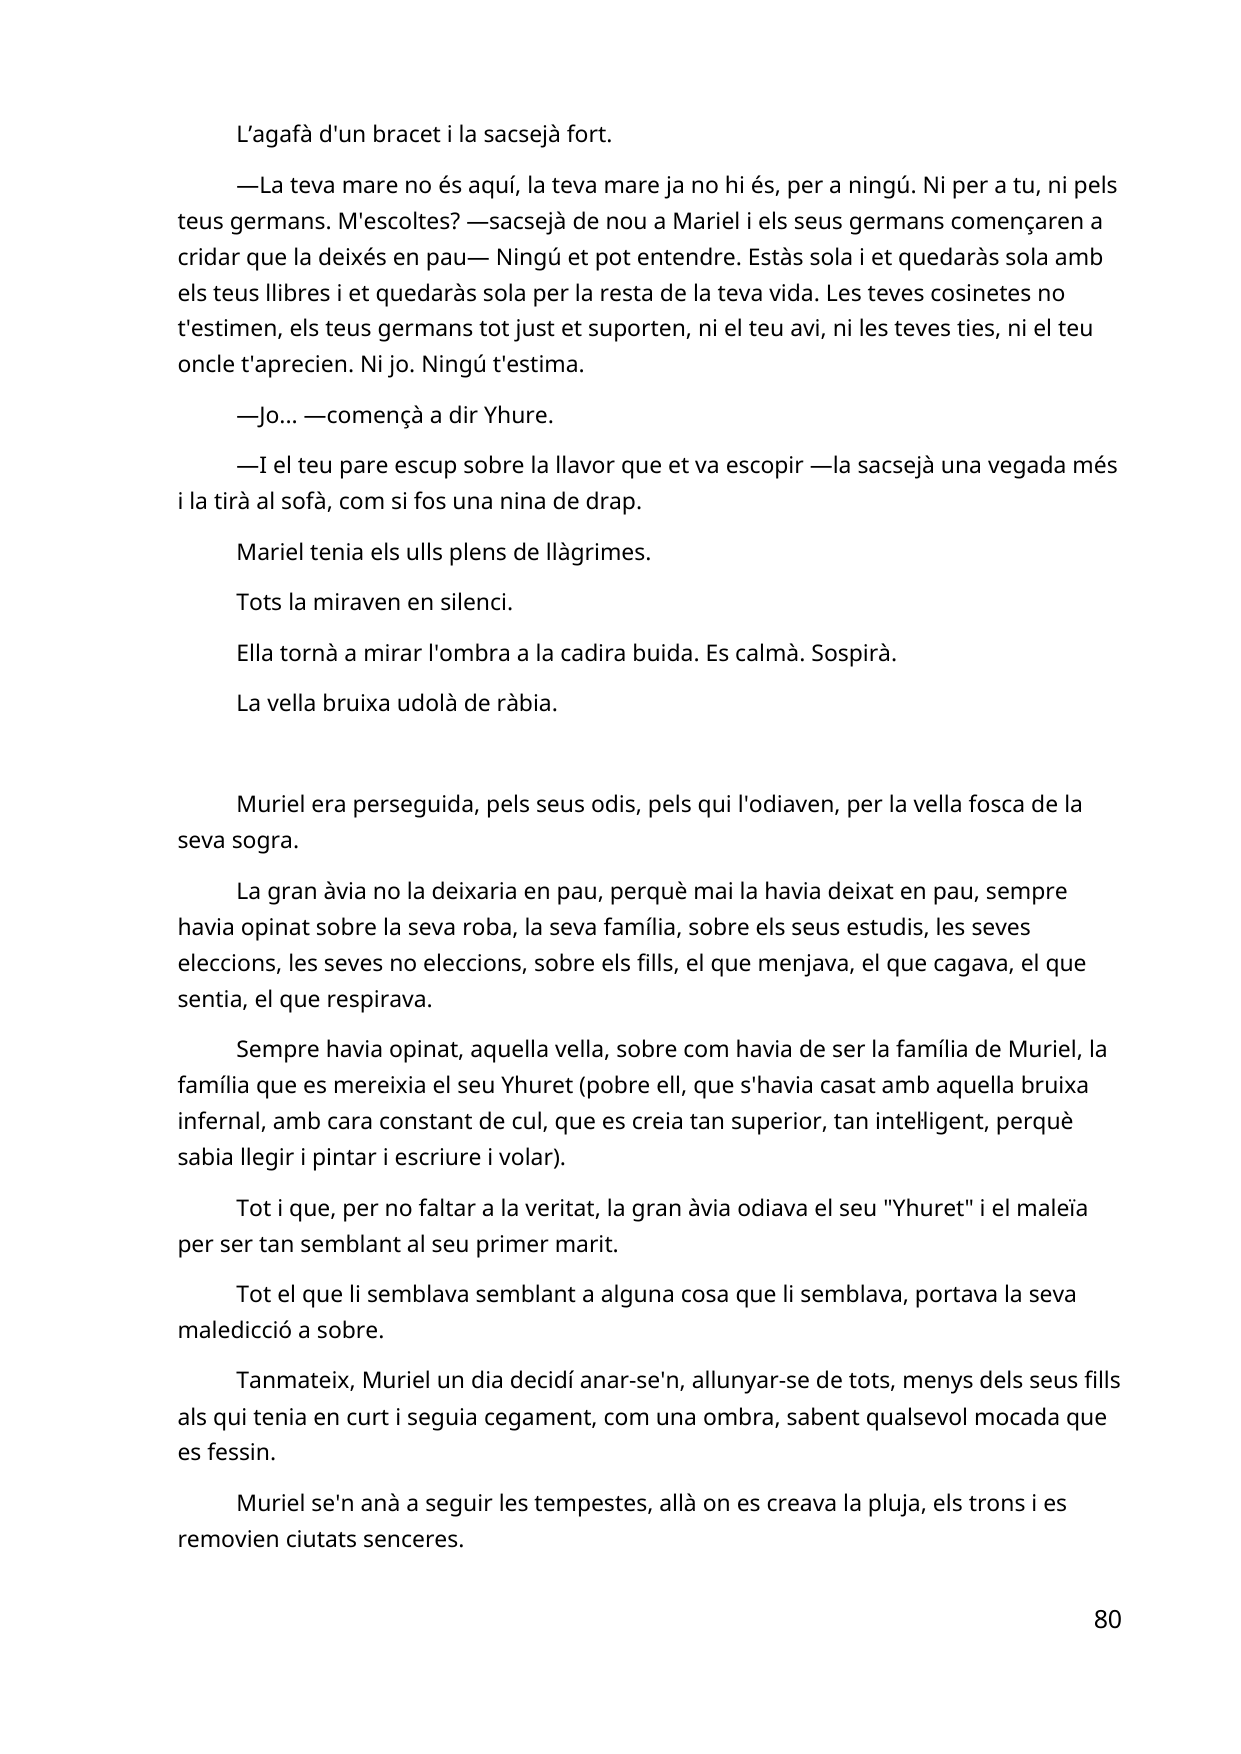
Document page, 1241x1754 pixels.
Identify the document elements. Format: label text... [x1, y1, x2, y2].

text Tots la miraven en silenci. [177, 586, 1122, 618]
text —La teva mare no és aquí, la teva mare ja no hi és, per a ningú. Ni per a tu, ni pels teus germans. M'escoltes? —sacsejà de nou a Mariel i els seus germans començaren a cridar que la deixés en pau— Ningú et pot entendre. Estàs sola i et quedaràs sola amb els teus llibres i et quedaràs sola per la resta de la teva vida. Les teves cosinetes no t'estimen, els teus germans tot just et suporten, ni el teu avi, ni les teves ties, ni el teu oncle t'aprecien. Ni jo. Ningú t'estima. [177, 169, 1122, 379]
text Mariel tenia els ulls plens de llàgrimes. [177, 536, 1122, 567]
text Muriel se'n anà a seguir les tempestes, allà on es creava la pluja, els trons i es removien ciutats senceres. [177, 1487, 1122, 1554]
text Tot i que, per no faltar a la veritat, la gran àvia odiava el seu "Yhuret" i el maleïa per ser tan semblant al seu primer marit. [177, 1192, 1122, 1259]
text La gran àvia no la deixaria en pau, perquè mai la havia deixat en pau, sempre havia opinat sobre la seva roba, la seva família, sobre els seus estudis, les seves eleccions, les seves no eleccions, sobre els fills, el que menjava, el que cagava, el que sentia, el que respirava. [177, 875, 1122, 1014]
text Sempre havia opinat, aquella vella, sobre com havia de ser la família de Muriel, la família que es mereixia el seu Yhuret (pobre ell, que s'havia casat amb aquella bruixa infernal, amb cara constant de cul, que es creia tan superior, tan intel·ligent, perquè sabia llegir i pintar i escriure i volar). [177, 1033, 1122, 1172]
text La vella bruixa udolà de ràbia. [177, 687, 1122, 719]
text Muriel era perseguida, pels seus odis, pels qui l'odiaven, per la vella fosca de la seva sogra. [177, 788, 1122, 856]
text L’agafà d'un bracet i la sacsejà fort. [177, 118, 1122, 149]
text Tot el que li semblava semblant a alguna cosa que li semblava, portava la seva maledicció a sobre. [177, 1278, 1122, 1345]
text Tanmateix, Muriel un dia decidí anar-se'n, allunyar-se de tots, menys dels seus fills als qui tenia en curt i seguia cegament, com una ombra, sabent qualsevol mocada que es fessin. [177, 1364, 1122, 1468]
text Ella tornà a mirar l'ombra a la cadira buida. Es calmà. Sospirà. [177, 637, 1122, 668]
text —Jo... —començà a dir Yhure. [177, 399, 1122, 430]
text —I el teu pare escup sobre la llavor que et va escopir —la sacsejà una vegada més i la tirà al sofà, com si fos una nina de drap. [177, 449, 1122, 517]
